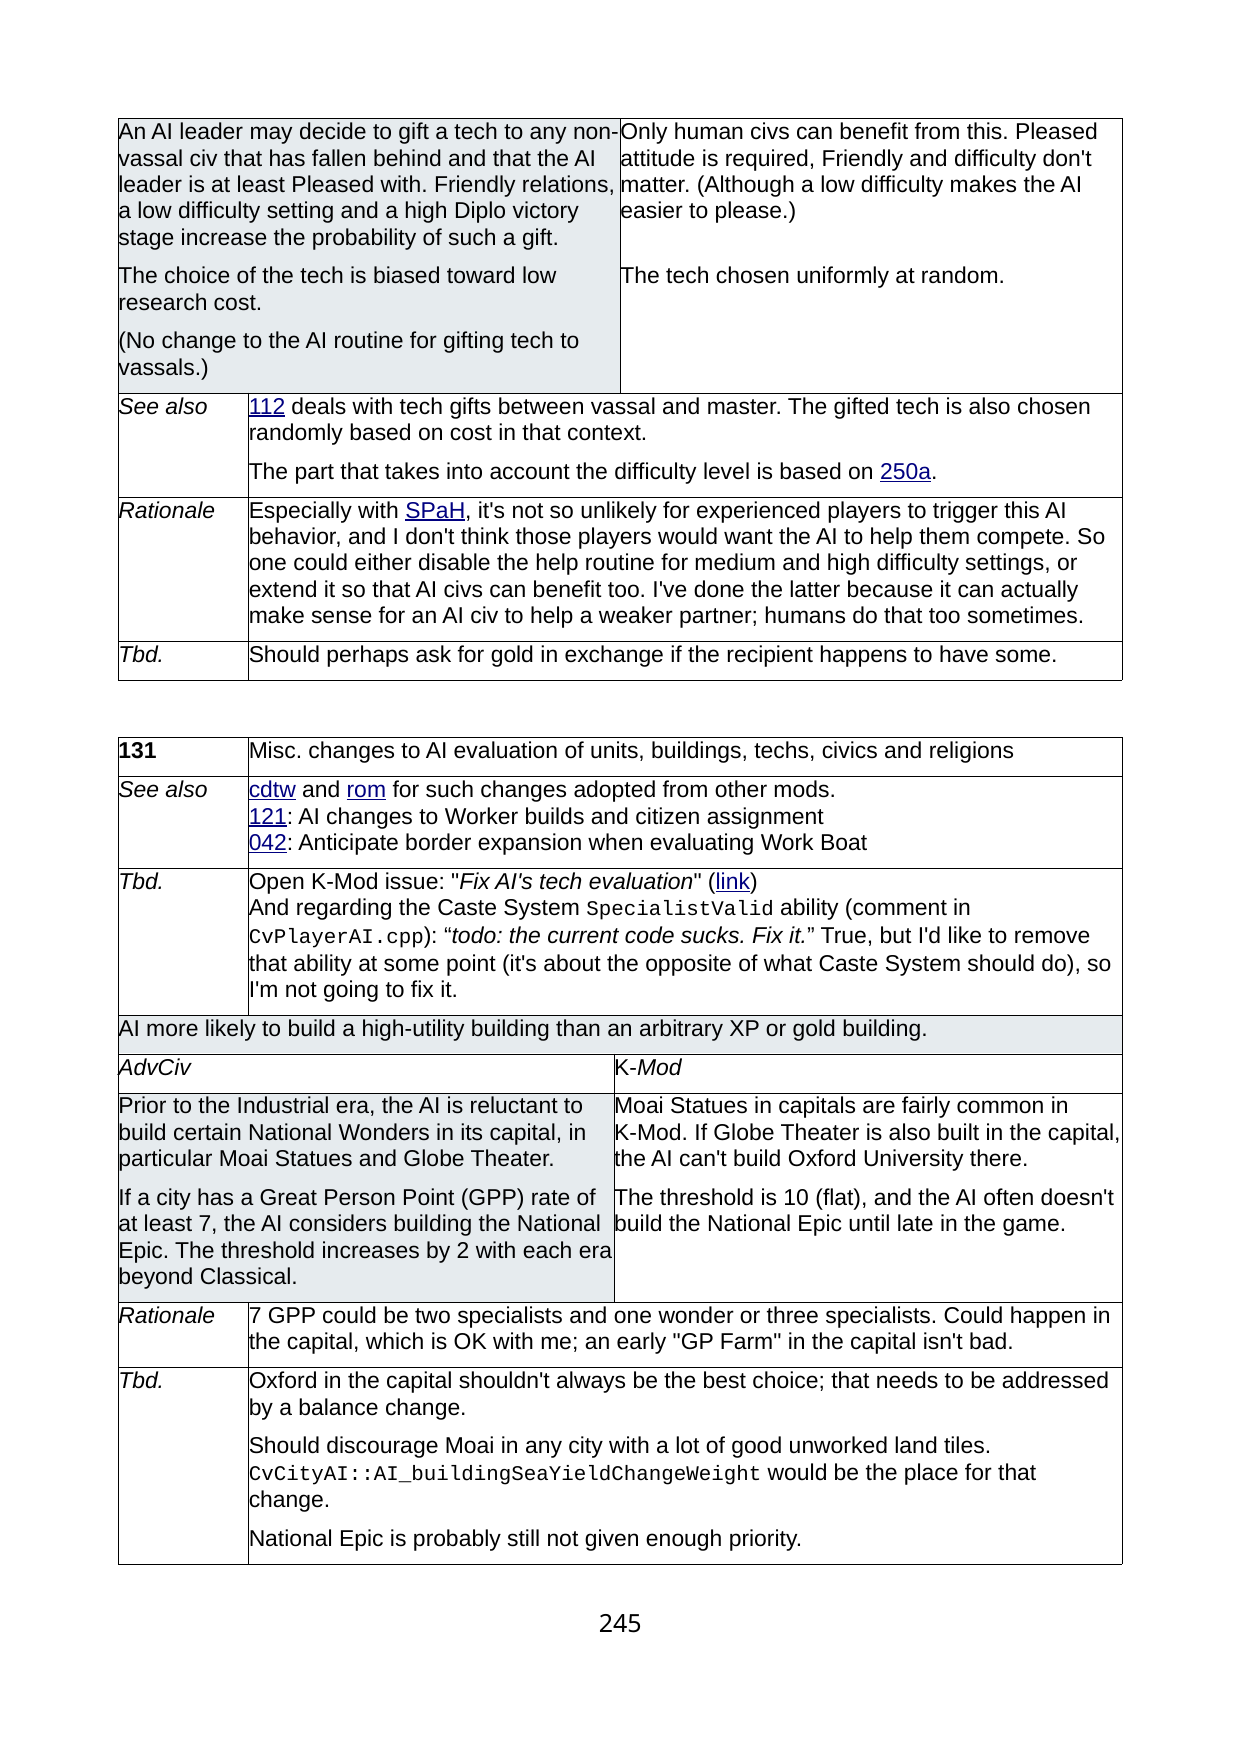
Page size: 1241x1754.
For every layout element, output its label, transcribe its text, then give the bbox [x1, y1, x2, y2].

table_cell Tbd. [119, 642, 248, 680]
table_cell 112 deals with tech gifts between vassal and master. The gifted tech is also chosen randomly based on cost in that context. The part that takes into account the difficulty level is based on 250a. [249, 394, 1122, 497]
table_cell See also [119, 777, 248, 868]
table_cell Open K-Mod issue: "Fix AI's tech evaluation" (link) And regarding the Caste System SpecialistValid ability (comment in CvPlayerAI.cpp): “todo: the current code sucks. Fix it.” True, but I'd like to remove that ability at some point (it's about the opposite of what Caste System should do), so I'm not going to fix it. [249, 869, 1122, 1015]
table_cell Should perhaps ask for gold in exchange if the recipient happens to have some. [249, 642, 1122, 680]
table_header Misc. changes to AI evaluation of units, buildings, techs, civics and religions [249, 738, 1122, 776]
table_cell Tbd. [119, 1368, 248, 1564]
table_cell AdvCiv [119, 1055, 614, 1092]
table_cell Moai Statues in capitals are fairly common in K‑Mod. If Globe Theater is also built in the capital, the AI can't build Oxford University there. The threshold is 10 (flat), and the AI often doesn't build the National Epic until late in the game. [615, 1094, 1122, 1302]
table_cell Only human civs can benefit from this. Pleased attitude is required, Friendly and difficulty don't matter. (Although a low difficulty makes the AI easier to please.) The tech chosen uniformly at random. [621, 119, 1122, 393]
table_cell Prior to the Industrial era, the AI is reluctant to build certain National Wonders in its capital, in particular Moai Statues and Globe Theater. If a city has a Great Person Point (GPP) rate of at least 7, the AI considers building the National Epic. The threshold increases by 2 with each era beyond Classical. [119, 1094, 614, 1302]
table_cell Rationale [119, 498, 248, 641]
table_cell Especially with SPaH, it's not so unlikely for experienced players to trigger this AI behavior, and I don't think those players would want the AI to help them compete. So one could either disable the help routine for medium and high difficulty settings, or extend it so that AI civs can benefit too. I've done the latter because it can actually make sense for an AI civ to help a weaker partner; humans do that too sometimes. [249, 498, 1122, 641]
table_cell AI more likely to build a high-utility building than an arbitrary XP or gold building. [119, 1016, 1122, 1053]
table_cell See also [119, 394, 248, 497]
table_cell K-Mod [615, 1055, 1122, 1092]
table_cell Tbd. [119, 869, 248, 1015]
table_cell cdtw and rom for such changes adopted from other mods. 121: AI changes to Worker builds and citizen assignment 042: Anticipate border expansion when evaluating Work Boat [249, 777, 1122, 868]
table_cell 7 GPP could be two specialists and one wonder or three specialists. Could happen in the capital, which is OK with me; an early "GP Farm" in the capital isn't bad. [249, 1303, 1122, 1367]
table_cell An AI leader may decide to gift a tech to any non-vassal civ that has fallen behind and that the AI leader is at least Pleased with. Friendly relations, a low difficulty setting and a high Diplo victory stage increase the probability of such a gift. The choice of the tech is biased toward low research cost. (No change to the AI routine for gifting tech to vassals.) [119, 119, 620, 393]
table_cell Oxford in the capital shouldn't always be the best choice; that needs to be addressed by a balance change. Should discourage Moai in any city with a lot of good unworked land tiles. CvCityAI::AI_buildingSeaYieldChangeWeight would be the place for that change. National Epic is probably still not given enough priority. [249, 1368, 1122, 1564]
table_header 131 [119, 738, 248, 776]
table_cell Rationale [119, 1303, 248, 1367]
